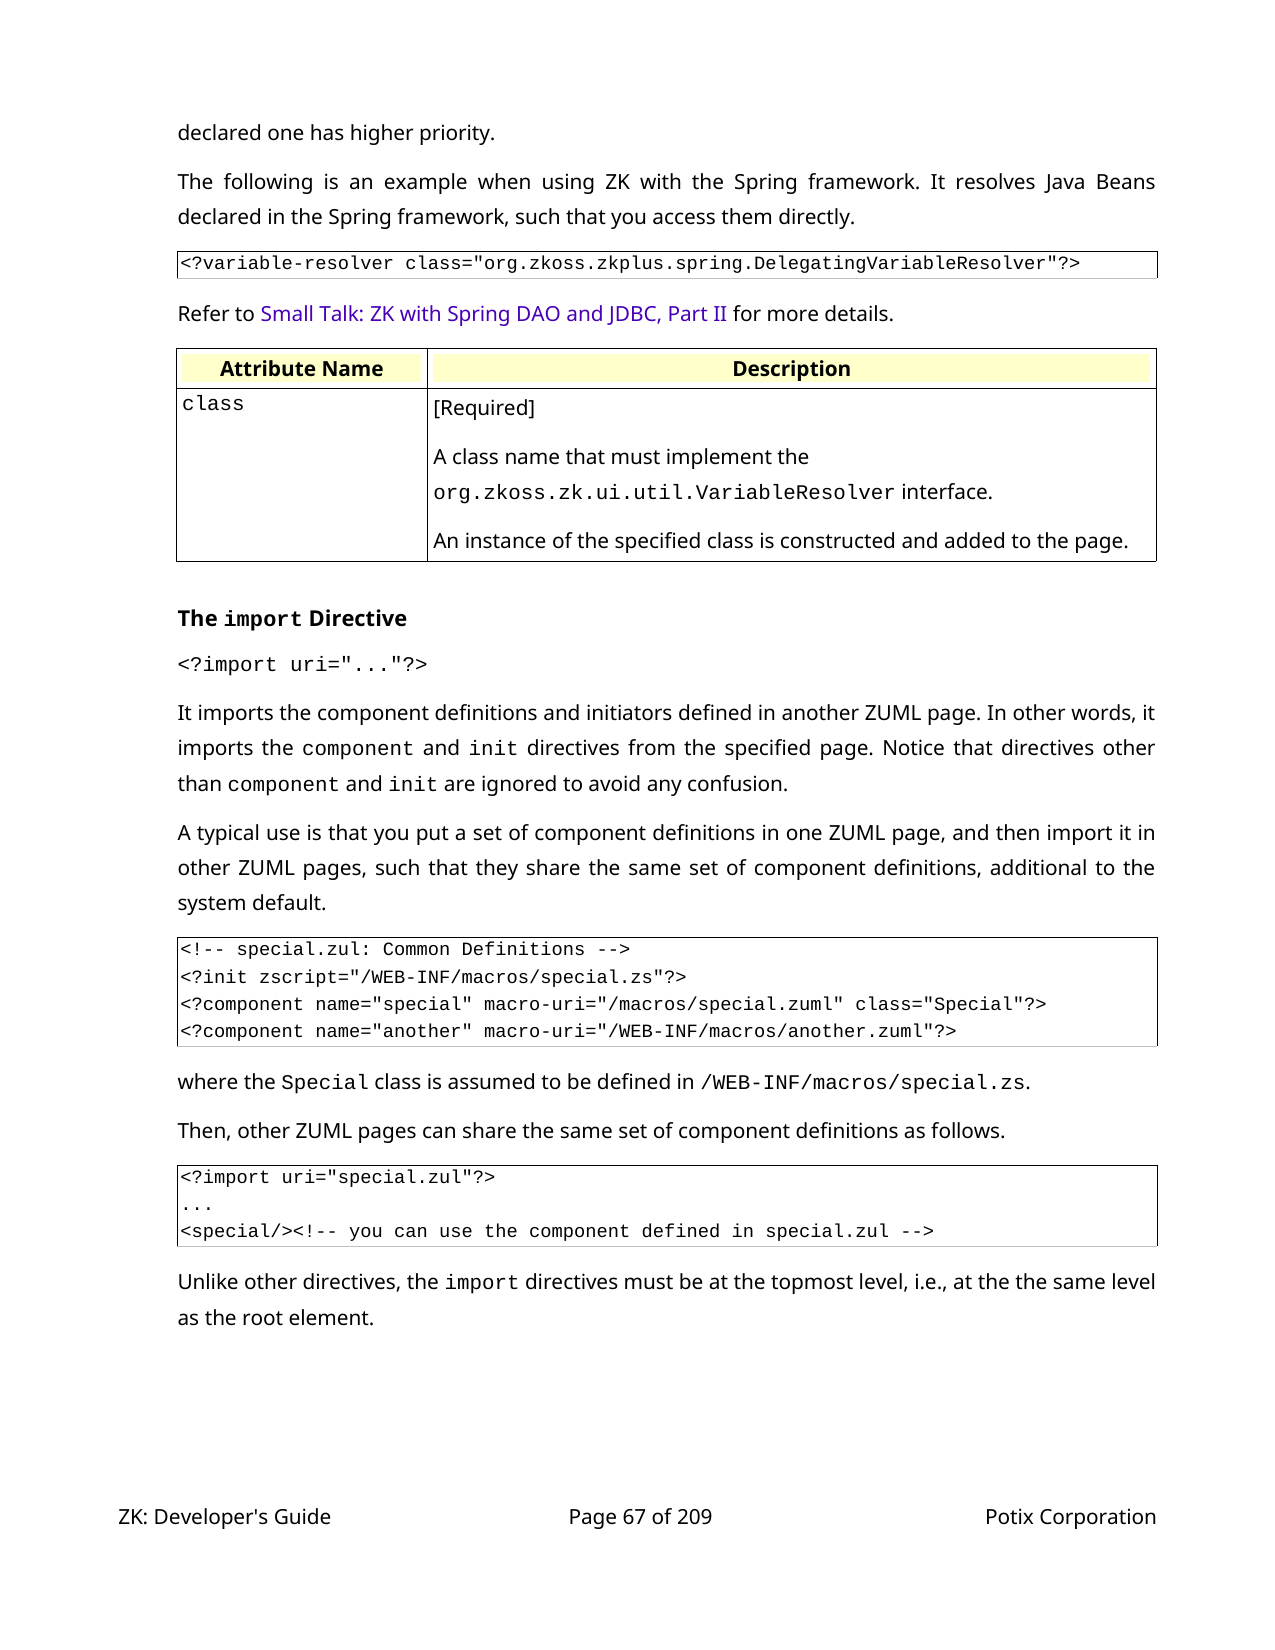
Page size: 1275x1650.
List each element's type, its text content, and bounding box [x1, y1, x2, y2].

text declared one has higher priority. [177, 118, 1157, 146]
text Unlike other directives, the import directives must be at the topmost level, i.e., at the the same level as the root element. [177, 1267, 1157, 1331]
text <?variable-resolver class="org.zkoss.zkplus.spring.DelegatingVariableResolver"?> [178, 252, 1157, 278]
table_cell class [177, 389, 427, 561]
text <?import uri="..."?> [177, 654, 1157, 677]
text A typical use is that you put a set of component definitions in one ZUML page, and then import it in other ZUML pages, such that they share the same set of component definitions, additional to the system default. [177, 818, 1157, 917]
text It imports the component definitions and initiators defined in another ZUML page. In other words, it imports the component and init directives from the specified page. Notice that directives other than component and init are ignored to avoid any confusion. [177, 698, 1157, 797]
text <?import uri="special.zul"?> [178, 1166, 1157, 1189]
text <special/><!-- you can use the component defined in special.zul --> [178, 1219, 1157, 1246]
text where the Special class is assumed to be defined in /WEB-INF/macros/special.zs. [177, 1067, 1157, 1095]
text <!-- special.zul: Common Definitions --> [178, 938, 1157, 962]
text Then, other ZUML pages can share the same set of component definitions as follows. [177, 1116, 1157, 1144]
text Refer to Small Talk: ZK with Spring DAO and JDBC, Part II for more details. [177, 299, 1157, 327]
table_cell [Required] A class name that must implement the org.zkoss.zk.ui.util.VariableResolver interface. An instance of the specified class is constructed and added to the page. [428, 389, 1156, 561]
table_header Description [428, 349, 1156, 388]
table_header Attribute Name [177, 349, 427, 388]
text ... [178, 1192, 1157, 1216]
text The following is an example when using ZK with the Spring framework. It resolves Java Beans declared in the Spring framework, such that you access them directly. [177, 167, 1157, 230]
text <?component name="another" macro-uri="/WEB-INF/macros/another.zuml"?> [178, 1019, 1157, 1046]
text <?component name="special" macro-uri="/macros/special.zuml" class="Special"?> [178, 992, 1157, 1016]
text <?init zscript="/WEB-INF/macros/special.zs"?> [178, 964, 1157, 989]
subtitle The import Directive [177, 603, 1157, 633]
